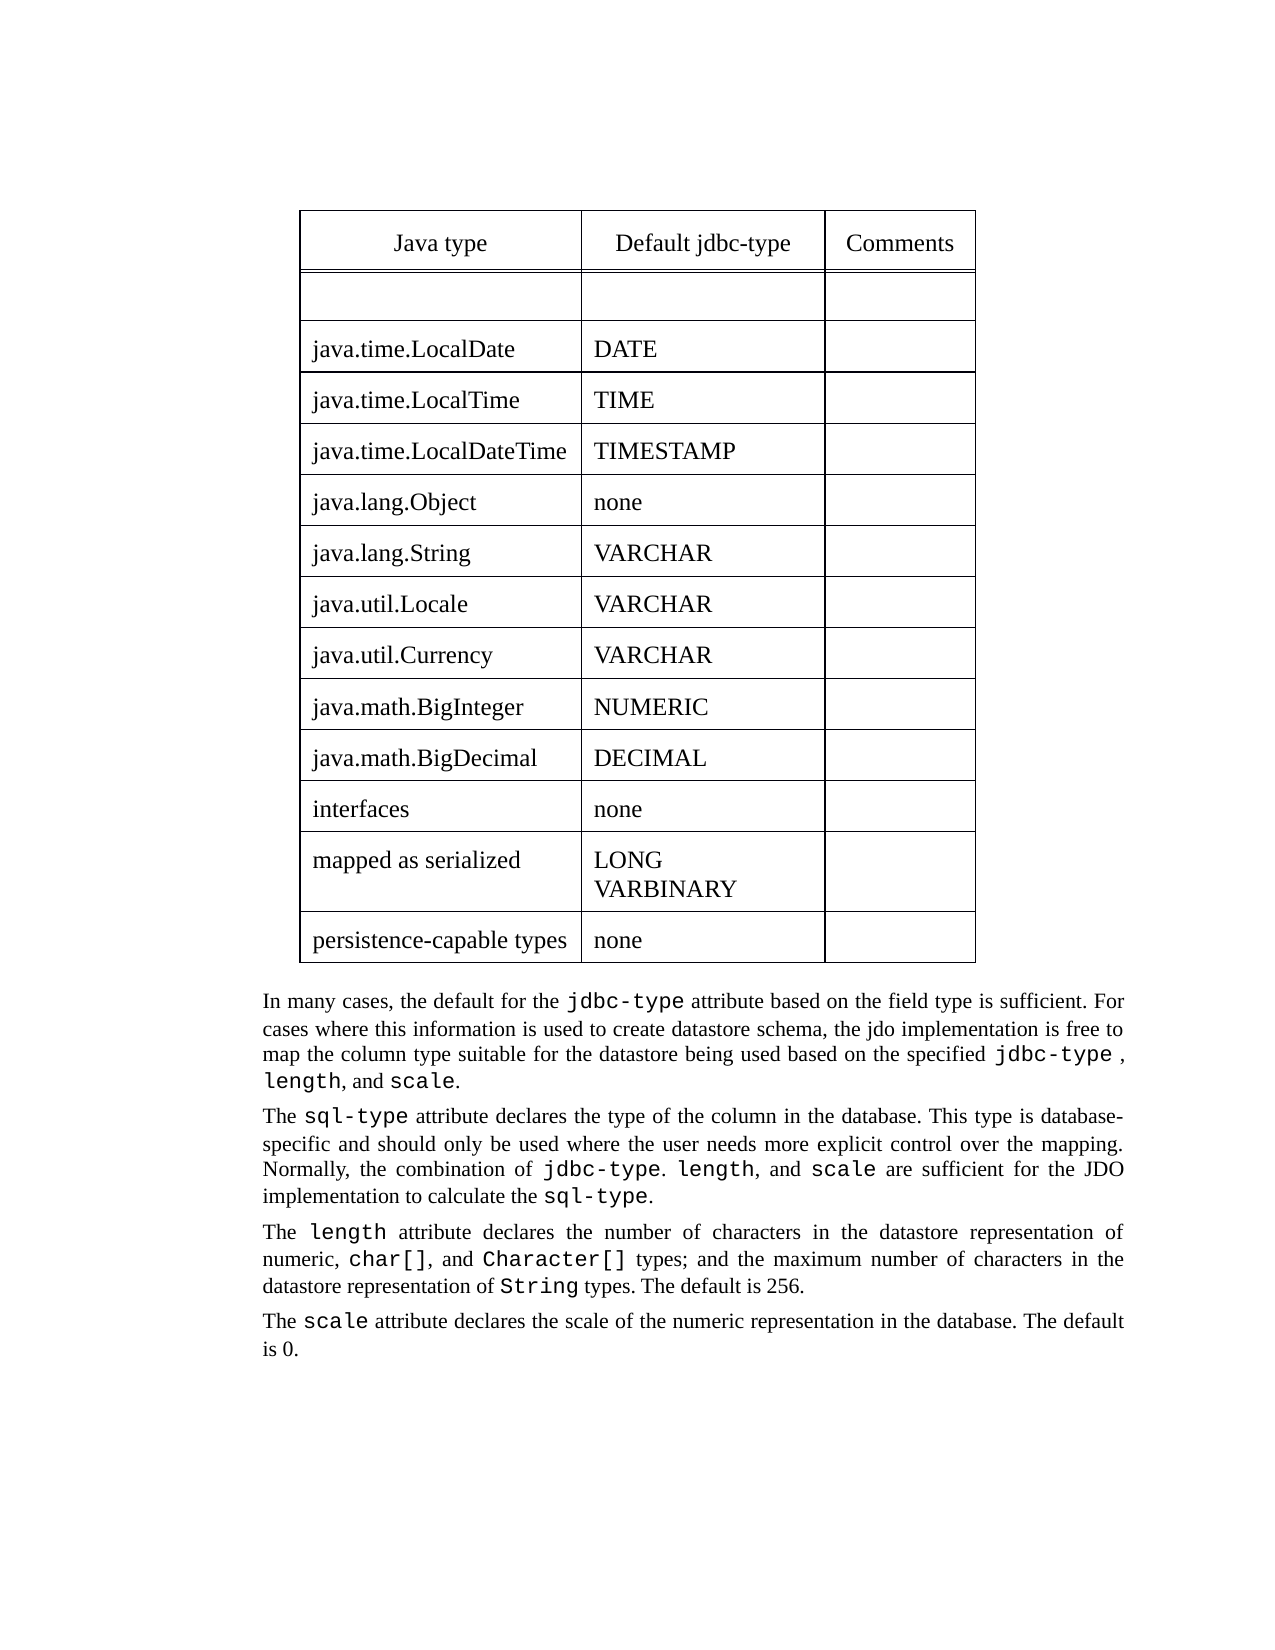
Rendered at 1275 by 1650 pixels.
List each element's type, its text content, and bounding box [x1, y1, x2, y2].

text The sql-type attribute declares the type of the column in the database. This type is database-specific and should only be used where the user needs more explicit control over the mapping. Normally, the combination of jdbc-type. length, and scale are sufficient for the JDO implementation to calculate the sql-type. [262, 1103, 1125, 1210]
table_cell java.math.BigInteger [301, 679, 581, 729]
table_cell [826, 679, 975, 729]
table_cell VARCHAR [582, 577, 824, 627]
table_cell none [582, 912, 824, 962]
table_cell java.time.LocalDateTime [301, 424, 581, 473]
table_cell [826, 912, 975, 962]
table_cell none [582, 781, 824, 831]
table_cell none [582, 475, 824, 524]
table_cell [582, 273, 824, 320]
table_cell java.util.Locale [301, 577, 581, 627]
table_cell [826, 781, 975, 831]
table_cell java.util.Currency [301, 628, 581, 678]
table_cell mapped as serialized [301, 832, 581, 911]
table_cell [826, 577, 975, 627]
table_cell java.lang.String [301, 526, 581, 576]
table_cell java.time.LocalTime [301, 373, 581, 422]
table_cell java.time.LocalDate [301, 321, 581, 371]
table_header Comments [826, 211, 975, 269]
table_cell persistence-capable types [301, 912, 581, 962]
text The length attribute declares the number of characters in the datastore representation of numeric, char[], and Character[] types; and the maximum number of characters in the datastore representation of String types. The default is 256. [262, 1219, 1125, 1300]
table_cell java.lang.Object [301, 475, 581, 524]
table_cell TIME [582, 373, 824, 422]
text In many cases, the default for the jdbc-type attribute based on the field type is sufficient. For cases where this information is used to create datastore schema, the jdo implementation is free to map the column type suitable for the datastore being used based on the specified jdbc-type , length, and scale. [262, 988, 1125, 1095]
table_cell TIMESTAMP [582, 424, 824, 473]
table_header Java type [301, 211, 581, 269]
table_cell [826, 628, 975, 678]
table_cell [826, 526, 975, 576]
table_cell VARCHAR [582, 526, 824, 576]
table_cell [826, 373, 975, 422]
table_cell [301, 273, 581, 320]
table_cell interfaces [301, 781, 581, 831]
table_cell NUMERIC [582, 679, 824, 729]
table_cell [826, 832, 975, 911]
table_cell DATE [582, 321, 824, 371]
table_cell [826, 730, 975, 780]
table_cell DECIMAL [582, 730, 824, 780]
table_header Default jdbc-type [582, 211, 824, 269]
table_cell [826, 424, 975, 473]
table_cell [826, 321, 975, 371]
table_cell [826, 273, 975, 320]
text The scale attribute declares the scale of the numeric representation in the database. The default is 0. [262, 1308, 1125, 1361]
table_cell VARCHAR [582, 628, 824, 678]
table_cell LONG VARBINARY [582, 832, 824, 911]
table_cell java.math.BigDecimal [301, 730, 581, 780]
table_cell [826, 475, 975, 524]
